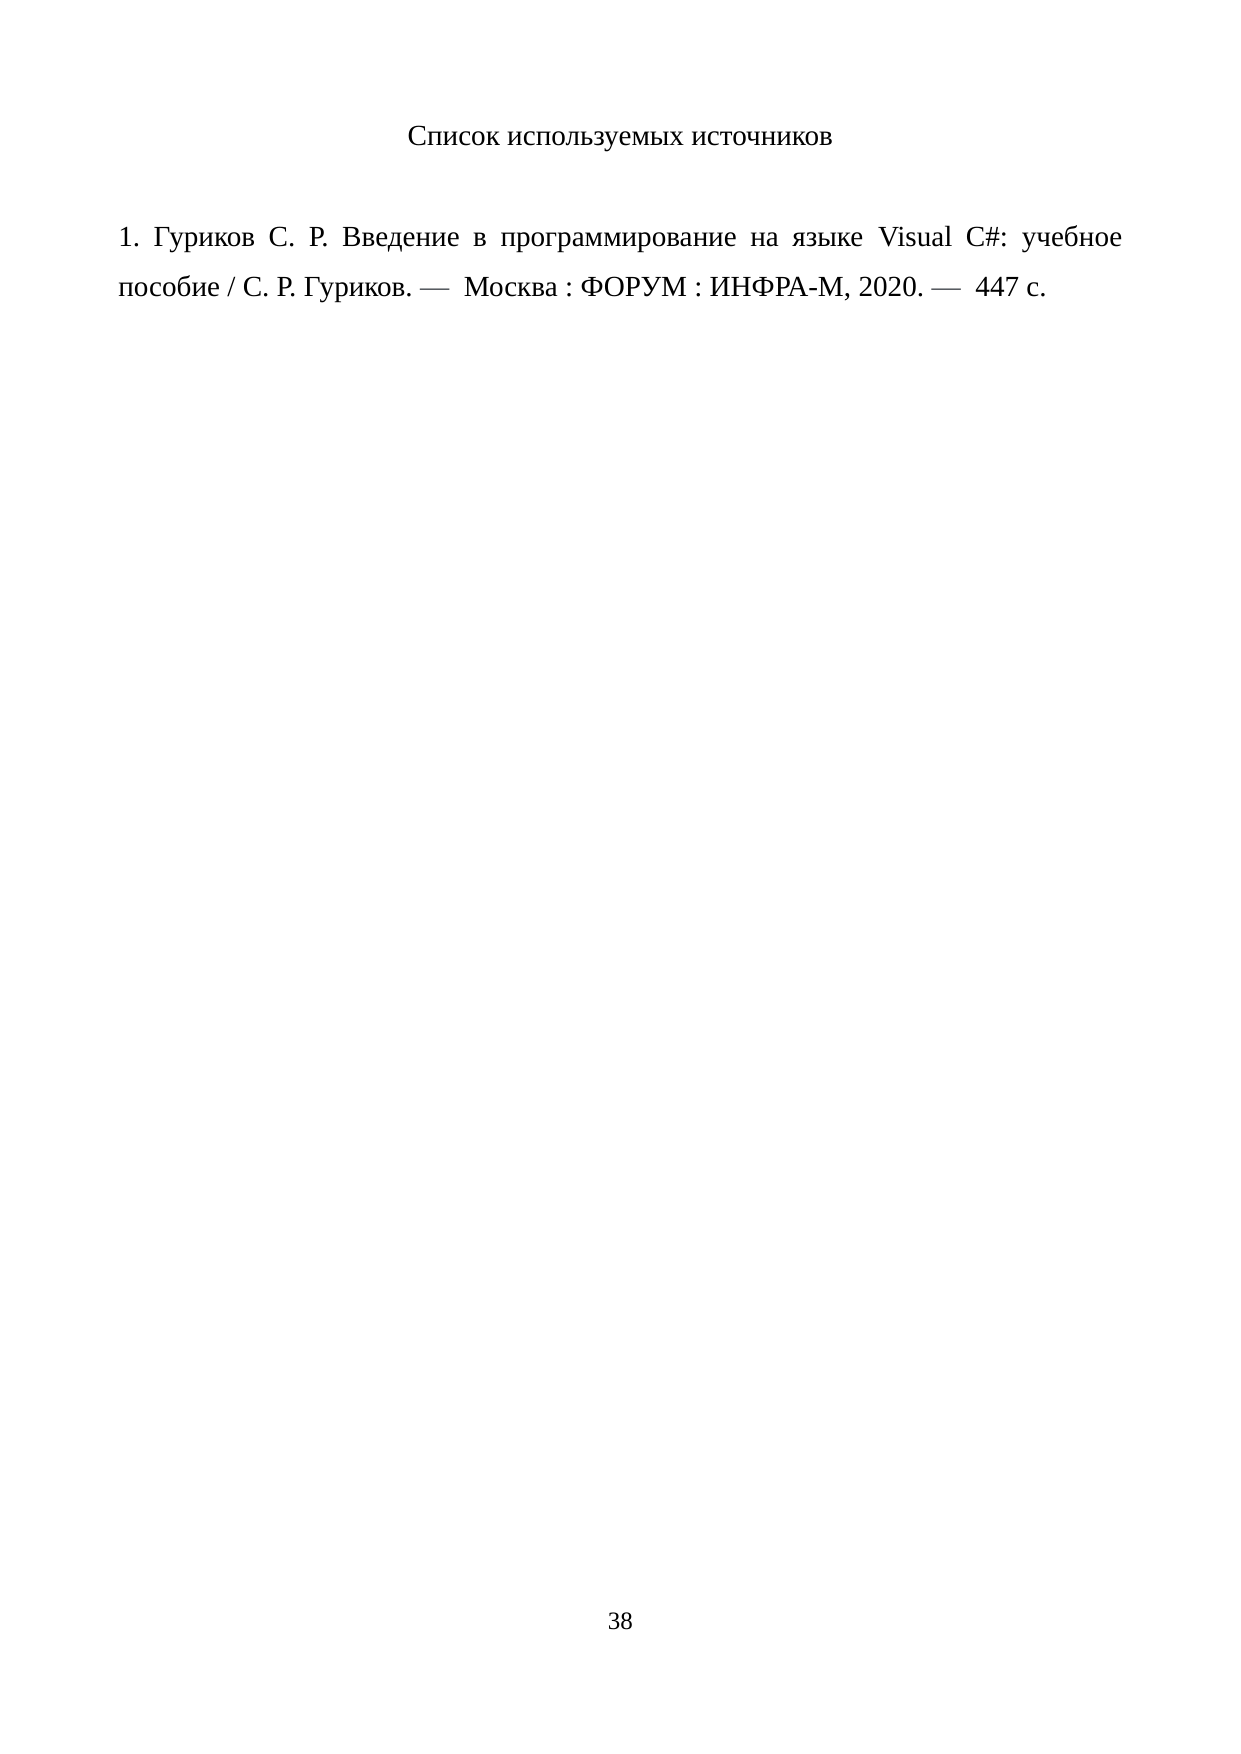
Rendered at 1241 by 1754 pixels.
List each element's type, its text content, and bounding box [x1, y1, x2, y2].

text 1. Гуриков С. Р. Введение в программирование на языке Visual C#: учебное пособие / С. Р. Гуриков. — Москва : ФОРУМ : ИНФРА-М, 2020. — 447 с. [118, 219, 1122, 303]
text Список используемых источников [118, 118, 1122, 152]
